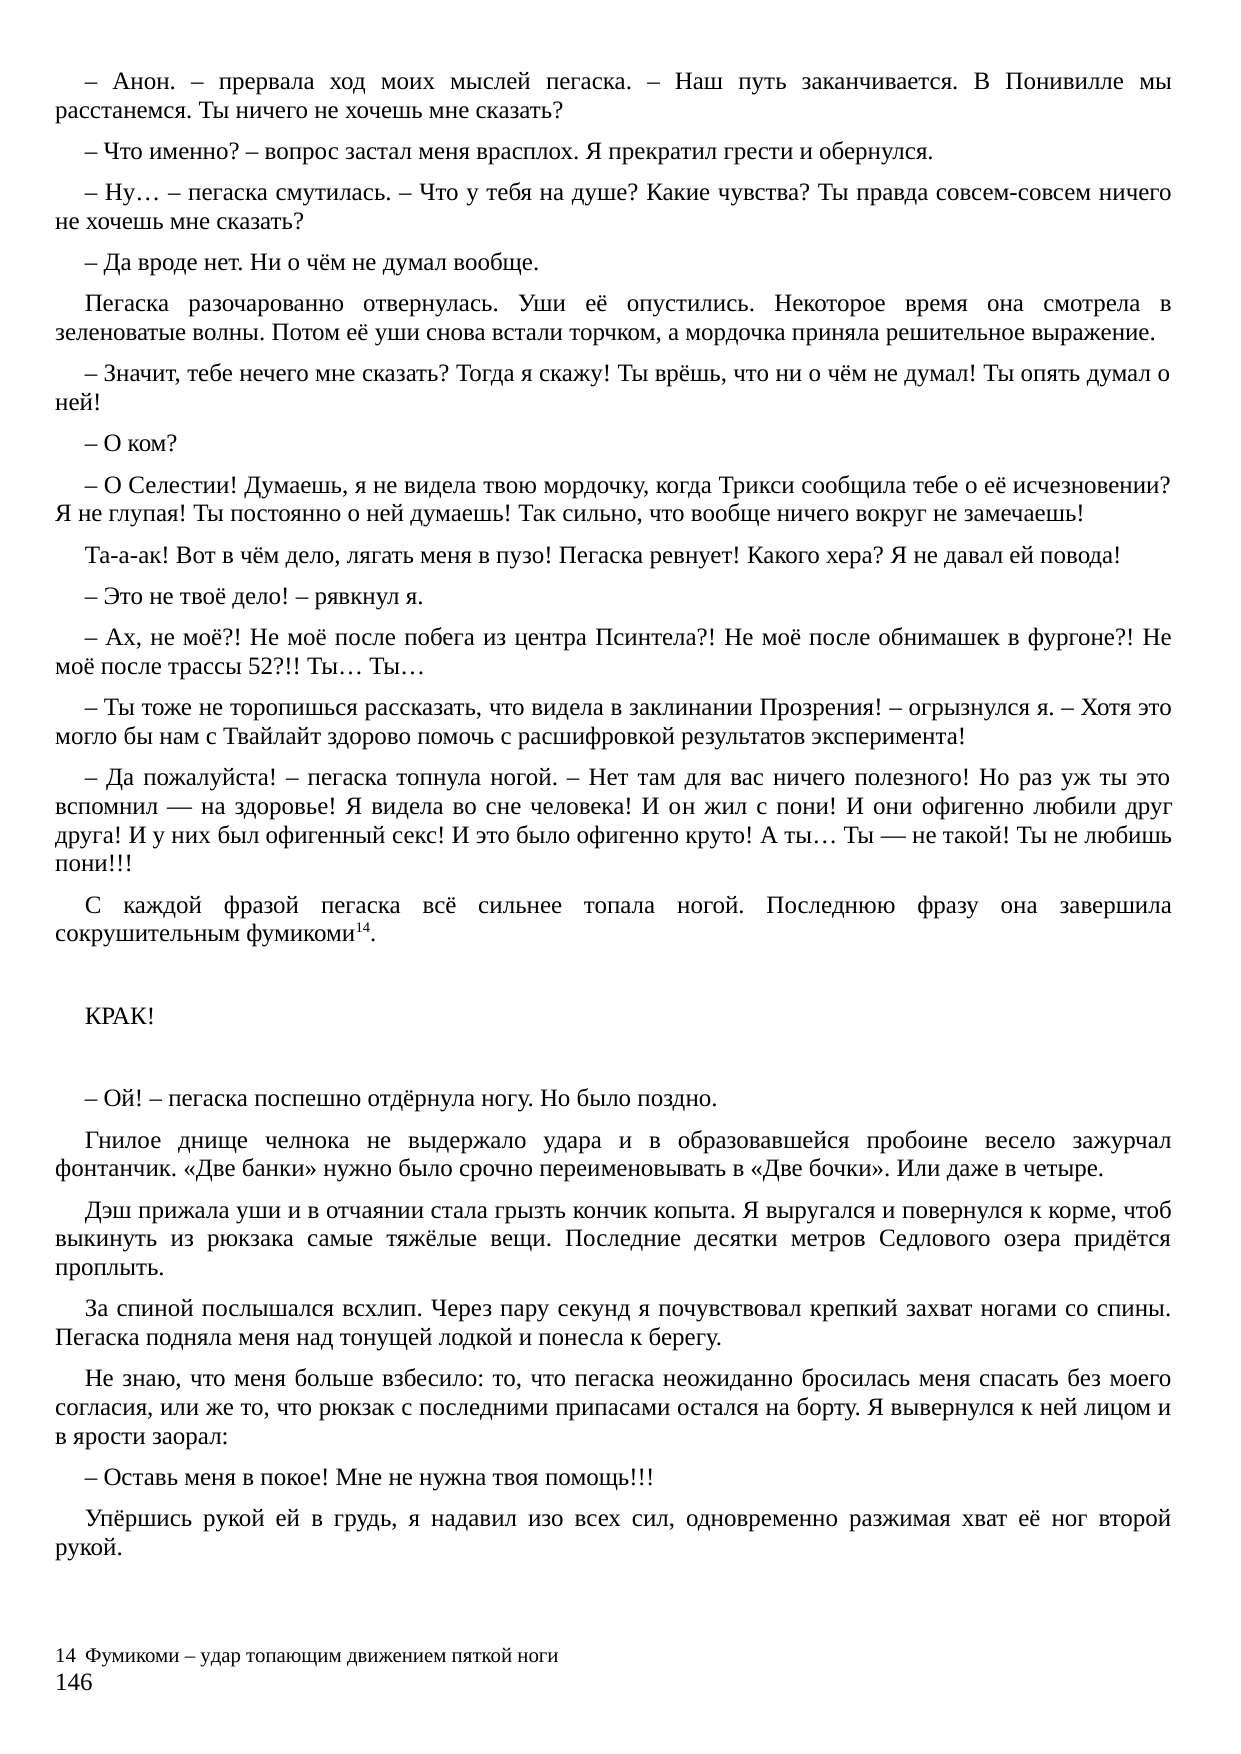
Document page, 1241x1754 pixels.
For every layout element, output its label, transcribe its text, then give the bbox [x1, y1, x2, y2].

text – Ой! – пегаска поспешно отдёрнула ногу. Но было поздно. [55, 1083, 1173, 1112]
text Упёршись рукой ей в грудь, я надавил изо всех сил, одновременно разжимая хват её ног второй рукой. [55, 1503, 1173, 1561]
text Дэш прижала уши и в отчаянии стала грызть кончик копыта. Я выругался и повернулся к корме, чтоб выкинуть из рюкзака самые тяжёлые вещи. Последние десятки метров Седлового озера придётся проплыть. [55, 1195, 1173, 1281]
text Фумикоми – удар топающим движением пяткой ноги [55, 1642, 1173, 1667]
text – Да пожалуйста! – пегаска топнула ногой. – Нет там для вас ничего полезного! Но раз уж ты это вспомнил — на здоровье! Я видела во сне человека! И он жил с пони! И они офигенно любили друг друга! И у них был офигенный секс! И это было офигенно круто! А ты… Ты — не такой! Ты не любишь пони!!! [55, 762, 1173, 877]
text – Значит, тебе нечего мне сказать? Тогда я скажу! Ты врёшь, что ни о чём не думал! Ты опять думал о ней! [55, 358, 1173, 416]
text – Что именно? – вопрос застал меня врасплох. Я прекратил грести и обернулся. [55, 136, 1173, 165]
text – О ком? [55, 428, 1173, 457]
text Не знаю, что меня больше взбесило: то, что пегаска неожиданно бросилась меня спасать без моего согласия, или же то, что рюкзак с последними припасами остался на борту. Я вывернулся к ней лицом и в ярости заорал: [55, 1363, 1173, 1450]
text – Это не твоё дело! – рявкнул я. [55, 581, 1173, 610]
text Та-а-ак! Вот в чём дело, лягать меня в пузо! Пегаска ревнует! Какого хера? Я не давал ей повода! [55, 540, 1173, 568]
text – Ну… – пегаска смутилась. – Что у тебя на душе? Какие чувства? Ты правда совсем-совсем ничего не хочешь мне сказать? [55, 177, 1173, 235]
text – Ах, не моё?! Не моё после побега из центра Псинтела?! Не моё после обнимашек в фургоне?! Не моё после трассы 52?!! Ты… Ты… [55, 622, 1173, 680]
text – Анон. – прервала ход моих мыслей пегаска. – Наш путь заканчивается. В Понивилле мы расстанемся. Ты ничего не хочешь мне сказать? [55, 66, 1173, 123]
text Гнилое днище челнока не выдержало удара и в образовавшейся пробоине весело зажурчал фонтанчик. «Две банки» нужно было срочно переименовывать в «Две бочки». Или даже в четыре. [55, 1125, 1173, 1182]
text – Ты тоже не торопишься рассказать, что видела в заклинании Прозрения! – огрызнулся я. – Хотя это могло бы нам с Твайлайт здорово помочь с расшифровкой результатов эксперимента! [55, 692, 1173, 750]
text – Да вроде нет. Ни о чём не думал вообще. [55, 247, 1173, 276]
text С каждой фразой пегаска всё сильнее топала ногой. Последнюю фразу она завершила сокрушительным фумикоми. [55, 890, 1173, 947]
text – О Селестии! Думаешь, я не видела твою мордочку, когда Трикси сообщила тебе о её исчезновении? Я не глупая! Ты постоянно о ней думаешь! Так сильно, что вообще ничего вокруг не замечаешь! [55, 470, 1173, 527]
text – Оставь меня в покое! Мне не нужна твоя помощь!!! [55, 1462, 1173, 1491]
text За спиной послышался всхлип. Через пару секунд я почувствовал крепкий захват ногами со спины. Пегаска подняла меня над тонущей лодкой и понесла к берегу. [55, 1293, 1173, 1351]
text КРАК! [55, 1001, 1173, 1030]
text Пегаска разочарованно отвернулась. Уши её опустились. Некоторое время она смотрела в зеленоватые волны. Потом её уши снова встали торчком, а мордочка приняла решительное выражение. [55, 288, 1173, 346]
